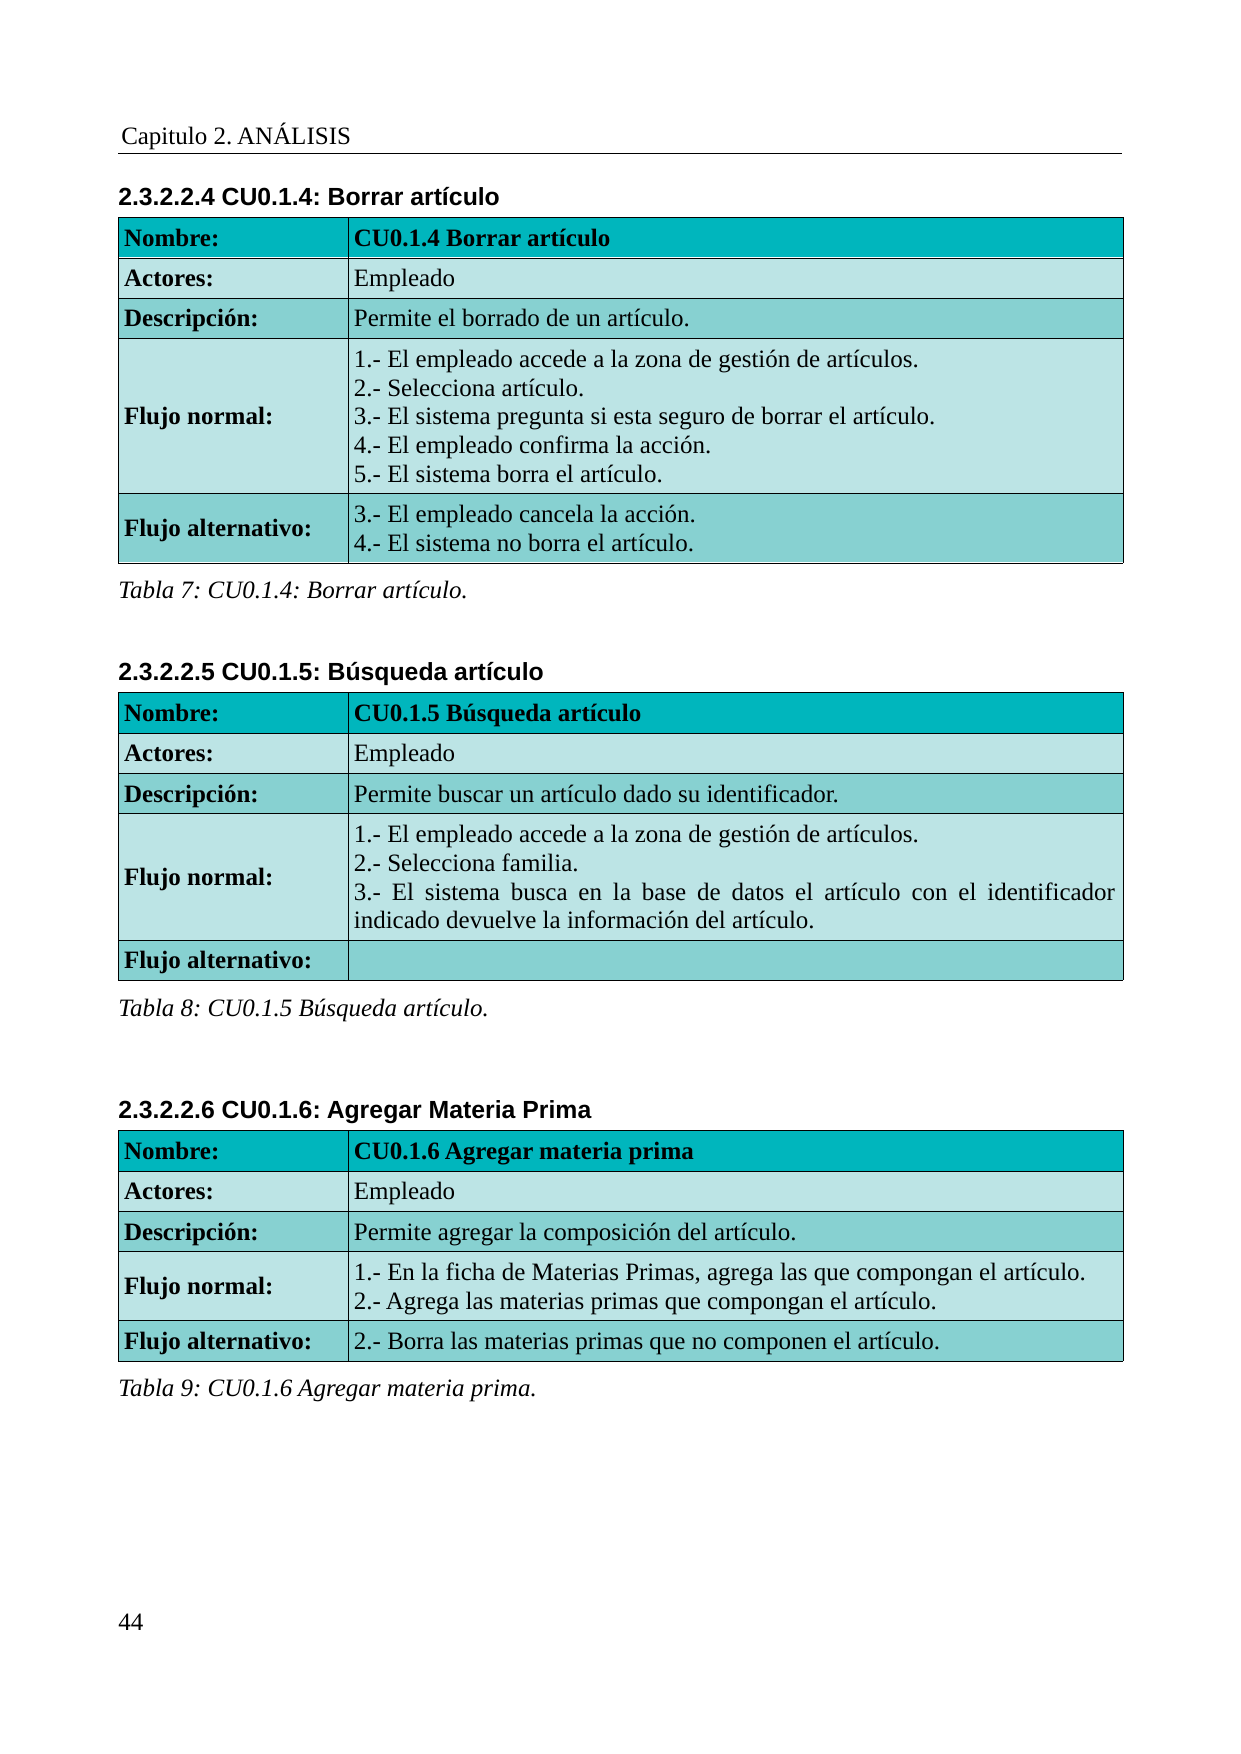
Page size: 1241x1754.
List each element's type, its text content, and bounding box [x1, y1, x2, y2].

table_header Nombre: [119, 1131, 348, 1171]
table_cell Empleado [349, 259, 1123, 298]
table_cell 1.- En la ficha de Materias Primas, agrega las que compongan el artículo. 2.- Agrega las materias primas que compongan el artículo. [349, 1252, 1123, 1320]
table_cell Flujo normal: [119, 814, 348, 940]
table_cell Empleado [349, 734, 1123, 773]
table_cell 1.- El empleado accede a la zona de gestión de artículos. 2.- Selecciona familia. 3.- El sistema busca en la base de datos el artículo con el identificador indicado devuelve la información del artículo. [349, 814, 1123, 940]
table_cell Permite agregar la composición del artículo. [349, 1212, 1123, 1251]
text Tabla 7: CU0.1.4: Borrar artículo. [118, 575, 1122, 604]
table_cell 2.- Borra las materias primas que no componen el artículo. [349, 1321, 1123, 1361]
table_cell Descripción: [119, 299, 348, 338]
subtitle 2.3.2.2.6 CU0.1.6: Agregar Materia Prima [118, 1096, 1122, 1124]
table_header CU0.1.6 Agregar materia prima [349, 1131, 1123, 1171]
table_cell Permite buscar un artículo dado su identificador. [349, 774, 1123, 813]
table_cell Flujo alternativo: [119, 494, 348, 562]
table_cell Actores: [119, 734, 348, 773]
table_header CU0.1.5 Búsqueda artículo [349, 693, 1123, 733]
table_cell 3.- El empleado cancela la acción. 4.- El sistema no borra el artículo. [349, 494, 1123, 562]
table_cell 1.- El empleado accede a la zona de gestión de artículos. 2.- Selecciona artículo. 3.- El sistema pregunta si esta seguro de borrar el artículo. 4.- El empleado confirma la acción. 5.- El sistema borra el artículo. [349, 339, 1123, 493]
table_header Nombre: [119, 693, 348, 733]
table_cell Descripción: [119, 774, 348, 813]
table_cell Actores: [119, 259, 348, 298]
table_cell Flujo normal: [119, 1252, 348, 1320]
text Tabla 9: CU0.1.6 Agregar materia prima. [118, 1373, 1122, 1402]
table_cell [349, 941, 1123, 980]
subtitle 2.3.2.2.5 CU0.1.5: Búsqueda artículo [118, 657, 1122, 686]
table_header CU0.1.4 Borrar artículo [349, 218, 1123, 257]
table_cell Empleado [349, 1172, 1123, 1211]
table_cell Permite el borrado de un artículo. [349, 299, 1123, 338]
text Tabla 8: CU0.1.5 Búsqueda artículo. [118, 993, 1122, 1021]
subtitle 2.3.2.2.4 CU0.1.4: Borrar artículo [118, 182, 1122, 211]
table_cell Descripción: [119, 1212, 348, 1251]
table_header Nombre: [119, 218, 348, 257]
table_cell Flujo normal: [119, 339, 348, 493]
table_cell Actores: [119, 1172, 348, 1211]
table_cell Flujo alternativo: [119, 941, 348, 980]
table_cell Flujo alternativo: [119, 1321, 348, 1361]
